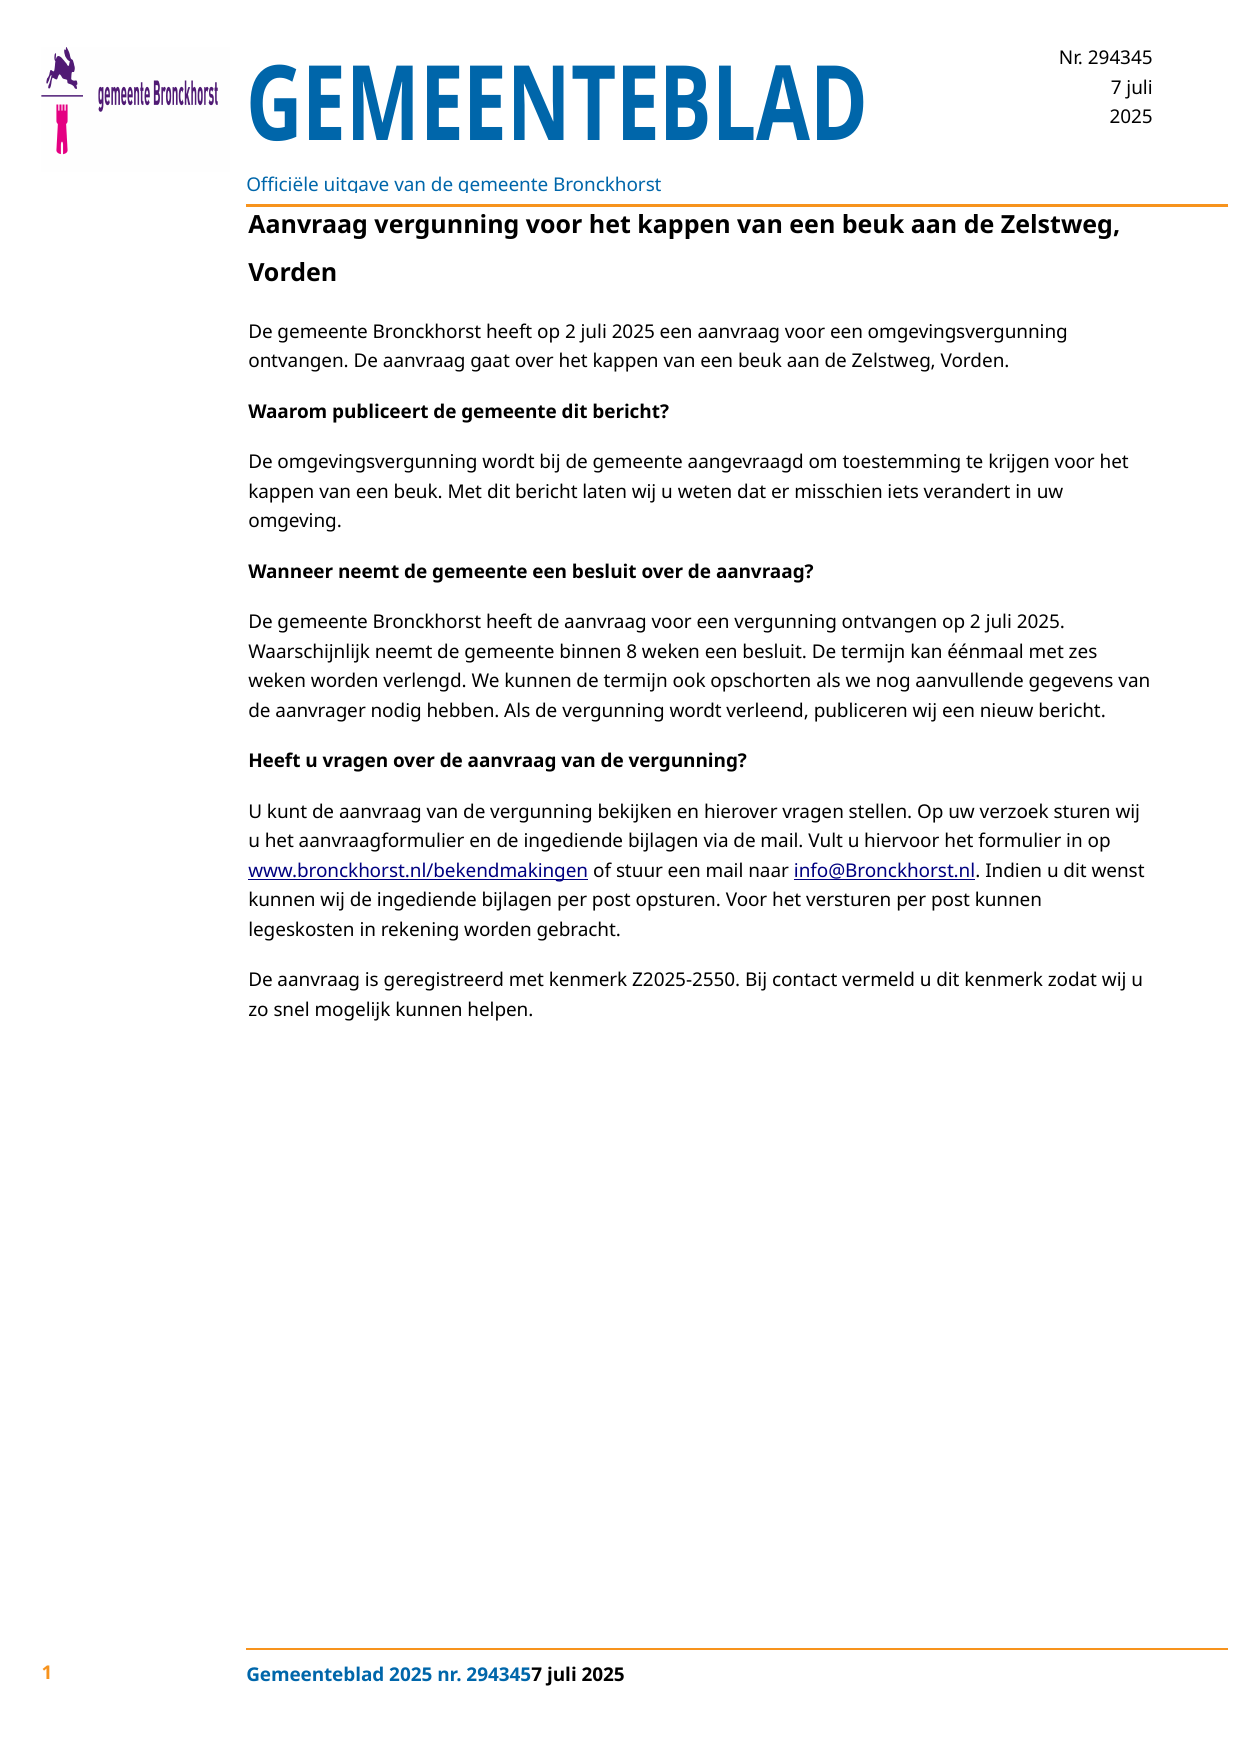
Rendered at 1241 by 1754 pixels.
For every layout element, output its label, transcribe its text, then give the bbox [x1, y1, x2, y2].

text De aanvraag is geregistreerd met kenmerk Z2025-2550. Bij contact vermeld u dit kenmerk zodat wij u zo snel mogelijk kunnen helpen. [248, 967, 1152, 1022]
text U kunt de aanvraag van de vergunning bekijken en hierover vragen stellen. Op uw verzoek sturen wij u het aanvraagformulier en de ingediende bijlagen via de mail. Vult u hiervoor het formulier in op www.bronckhorst.nl/bekendmakingen of stuur een mail naar info@Bronckhorst.nl. Indien u dit wenst kunnen wij de ingediende bijlagen per post opsturen. Voor het versturen per post kunnen legeskosten in rekening worden gebracht. [248, 798, 1152, 942]
text Wanneer neemt de gemeente een besluit over de aanvraag? [248, 558, 1152, 584]
text Waarom publiceert de gemeente dit bericht? [248, 398, 1152, 424]
text De omgevingsvergunning wordt bij de gemeente aangevraagd om toestemming te krijgen voor het kappen van een beuk. Met dit bericht laten wij u weten dat er misschien iets verandert in uw omgeving. [248, 448, 1152, 533]
text De gemeente Bronckhorst heeft de aanvraag voor een vergunning ontvangen op 2 juli 2025. Waarschijnlijk neemt de gemeente binnen 8 weken een besluit. De termijn kan éénmaal met zes weken worden verlengd. We kunnen de termijn ook opschorten als we nog aanvullende gegevens van de aanvrager nodig hebben. Als de vergunning wordt verleend, publiceren wij een nieuw bericht. [248, 608, 1152, 723]
text Heeft u vragen over de aanvraag van de vergunning? [248, 747, 1152, 773]
picture [41, 47, 231, 172]
text Aanvraag vergunning voor het kappen van een beuk aan de Zelstweg, Vorden [248, 207, 1152, 288]
text De gemeente Bronckhorst heeft op 2 juli 2025 een aanvraag voor een omgevingsvergunning ontvangen. De aanvraag gaat over het kappen van een beuk aan de Zelstweg, Vorden. [248, 318, 1152, 373]
